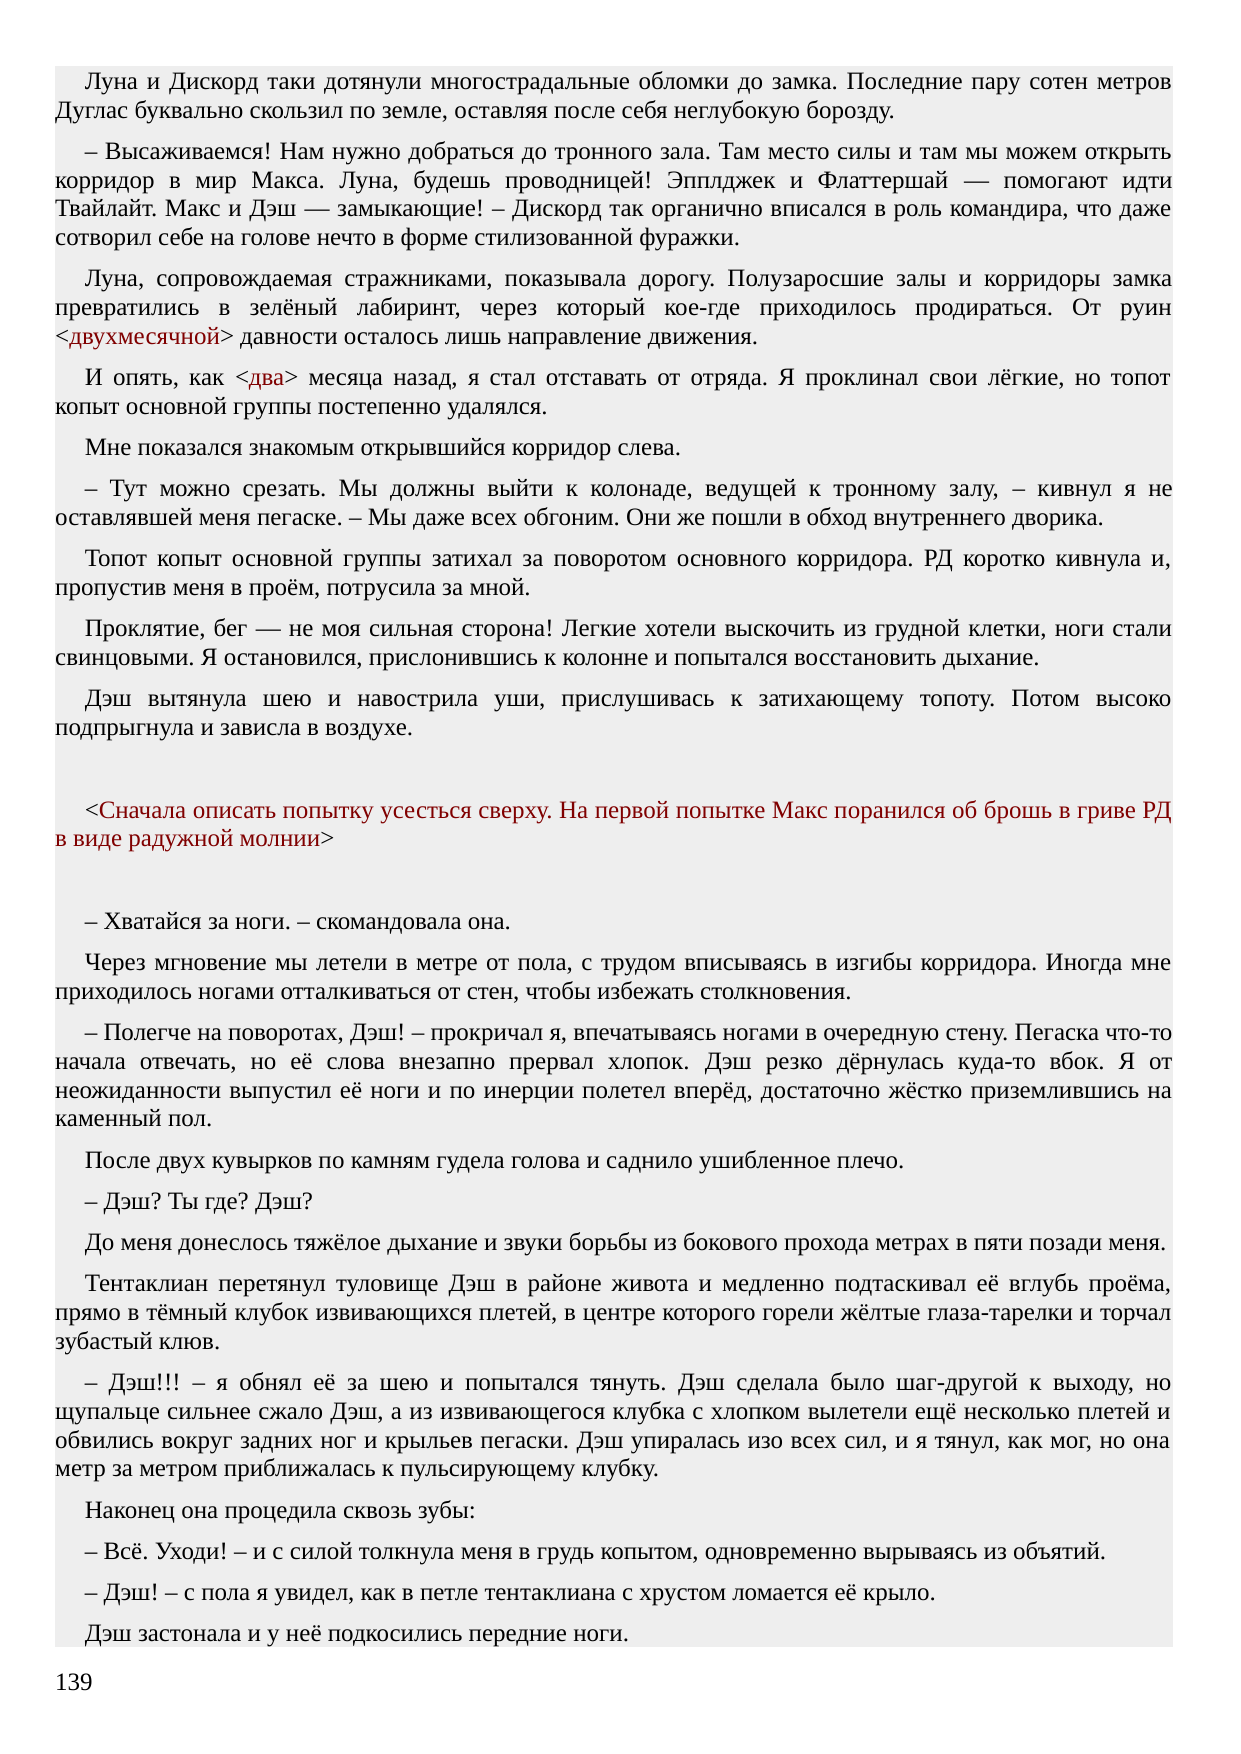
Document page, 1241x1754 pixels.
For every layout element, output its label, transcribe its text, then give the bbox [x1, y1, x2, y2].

text – Высаживаемся! Нам нужно добраться до тронного зала. Там место силы и там мы можем открыть корридор в мир Макса. Луна, будешь проводницей! Эпплджек и Флаттершай — помогают идти Твайлайт. Макс и Дэш — замыкающие! – Дискорд так органично вписался в роль командира, что даже сотворил себе на голове нечто в форме стилизованной фуражки. [55, 136, 1173, 251]
text Через мгновение мы летели в метре от пола, с трудом вписываясь в изгибы корридора. Иногда мне приходилось ногами отталкиваться от стен, чтобы избежать столкновения. [55, 947, 1173, 1005]
text Луна и Дискорд таки дотянули многострадальные обломки до замка. Последние пару сотен метров Дуглас буквально скользил по земле, оставляя после себя неглубокую борозду. [55, 66, 1173, 123]
text – Дэш? Ты где? Дэш? [55, 1186, 1173, 1215]
text До меня донеслось тяжёлое дыхание и звуки борьбы из бокового прохода метрах в пяти позади меня. [55, 1227, 1173, 1256]
text – Дэш! – с пола я увидел, как в петле тентаклиана с хрустом ломается её крыло. [55, 1577, 1173, 1606]
text – Хватайся за ноги. – скомандовала она. [55, 906, 1173, 935]
text Луна, сопровождаемая стражниками, показывала дорогу. Полузаросшие залы и корридоры замка превратились в зелёный лабиринт, через который кое-где приходилось продираться. От руин <двухмесячной> давности осталось лишь направление движения. [55, 263, 1173, 350]
text Проклятие, бег — не моя сильная сторона! Легкие хотели выскочить из грудной клетки, ноги стали свинцовыми. Я остановился, прислонившись к колонне и попытался восстановить дыхание. [55, 613, 1173, 671]
text Дэш вытянула шею и навострила уши, прислушивась к затихающему топоту. Потом высоко подпрыгнула и зависла в воздухе. [55, 683, 1173, 741]
text Топот копыт основной группы затихал за поворотом основного корридора. РД коротко кивнула и, пропустив меня в проём, потрусила за мной. [55, 543, 1173, 601]
text – Тут можно срезать. Мы должны выйти к колонаде, ведущей к тронному залу, – кивнул я не оставлявшей меня пегаске. – Мы даже всех обгоним. Они же пошли в обход внутреннего дворика. [55, 473, 1173, 531]
text И опять, как <два> месяца назад, я стал отставать от отряда. Я проклинал свои лёгкие, но топот копыт основной группы постепенно удалялся. [55, 362, 1173, 420]
text Дэш застонала и у неё подкосились передние ноги. [55, 1618, 1173, 1647]
text – Полегче на поворотах, Дэш! – прокричал я, впечатываясь ногами в очередную стену. Пегаска что-то начала отвечать, но её слова внезапно прервал хлопок. Дэш резко дёрнулась куда-то вбок. Я от неожиданности выпустил её ноги и по инерции полетел вперёд, достаточно жёстко приземлившись на каменный пол. [55, 1017, 1173, 1132]
text После двух кувырков по камням гудела голова и саднило ушибленное плечо. [55, 1145, 1173, 1173]
text Тентаклиан перетянул туловище Дэш в районе живота и медленно подтаскивал её вглубь проёма, прямо в тёмный клубок извивающихся плетей, в центре которого горели жёлтые глаза-тарелки и торчал зубастый клюв. [55, 1268, 1173, 1355]
text <Cначала описать попытку усесться сверху. На первой попытке Макс поранился об брошь в гриве РД в виде радужной молнии> [55, 795, 1173, 852]
text – Всё. Уходи! – и с силой толкнула меня в грудь копытом, одновременно вырываясь из объятий. [55, 1536, 1173, 1565]
text Наконец она процедила сквозь зубы: [55, 1495, 1173, 1523]
text – Дэш!!! – я обнял её за шею и попытался тянуть. Дэш сделала было шаг-другой к выходу, но щупальце сильнее сжало Дэш, а из извивающегося клубка с хлопком вылетели ещё несколько плетей и обвились вокруг задних ног и крыльев пегаски. Дэш упиралась изо всех сил, и я тянул, как мог, но она метр за метром приближалась к пульсирующему клубку. [55, 1367, 1173, 1482]
text Мне показался знакомым открывшийся корридор слева. [55, 432, 1173, 461]
